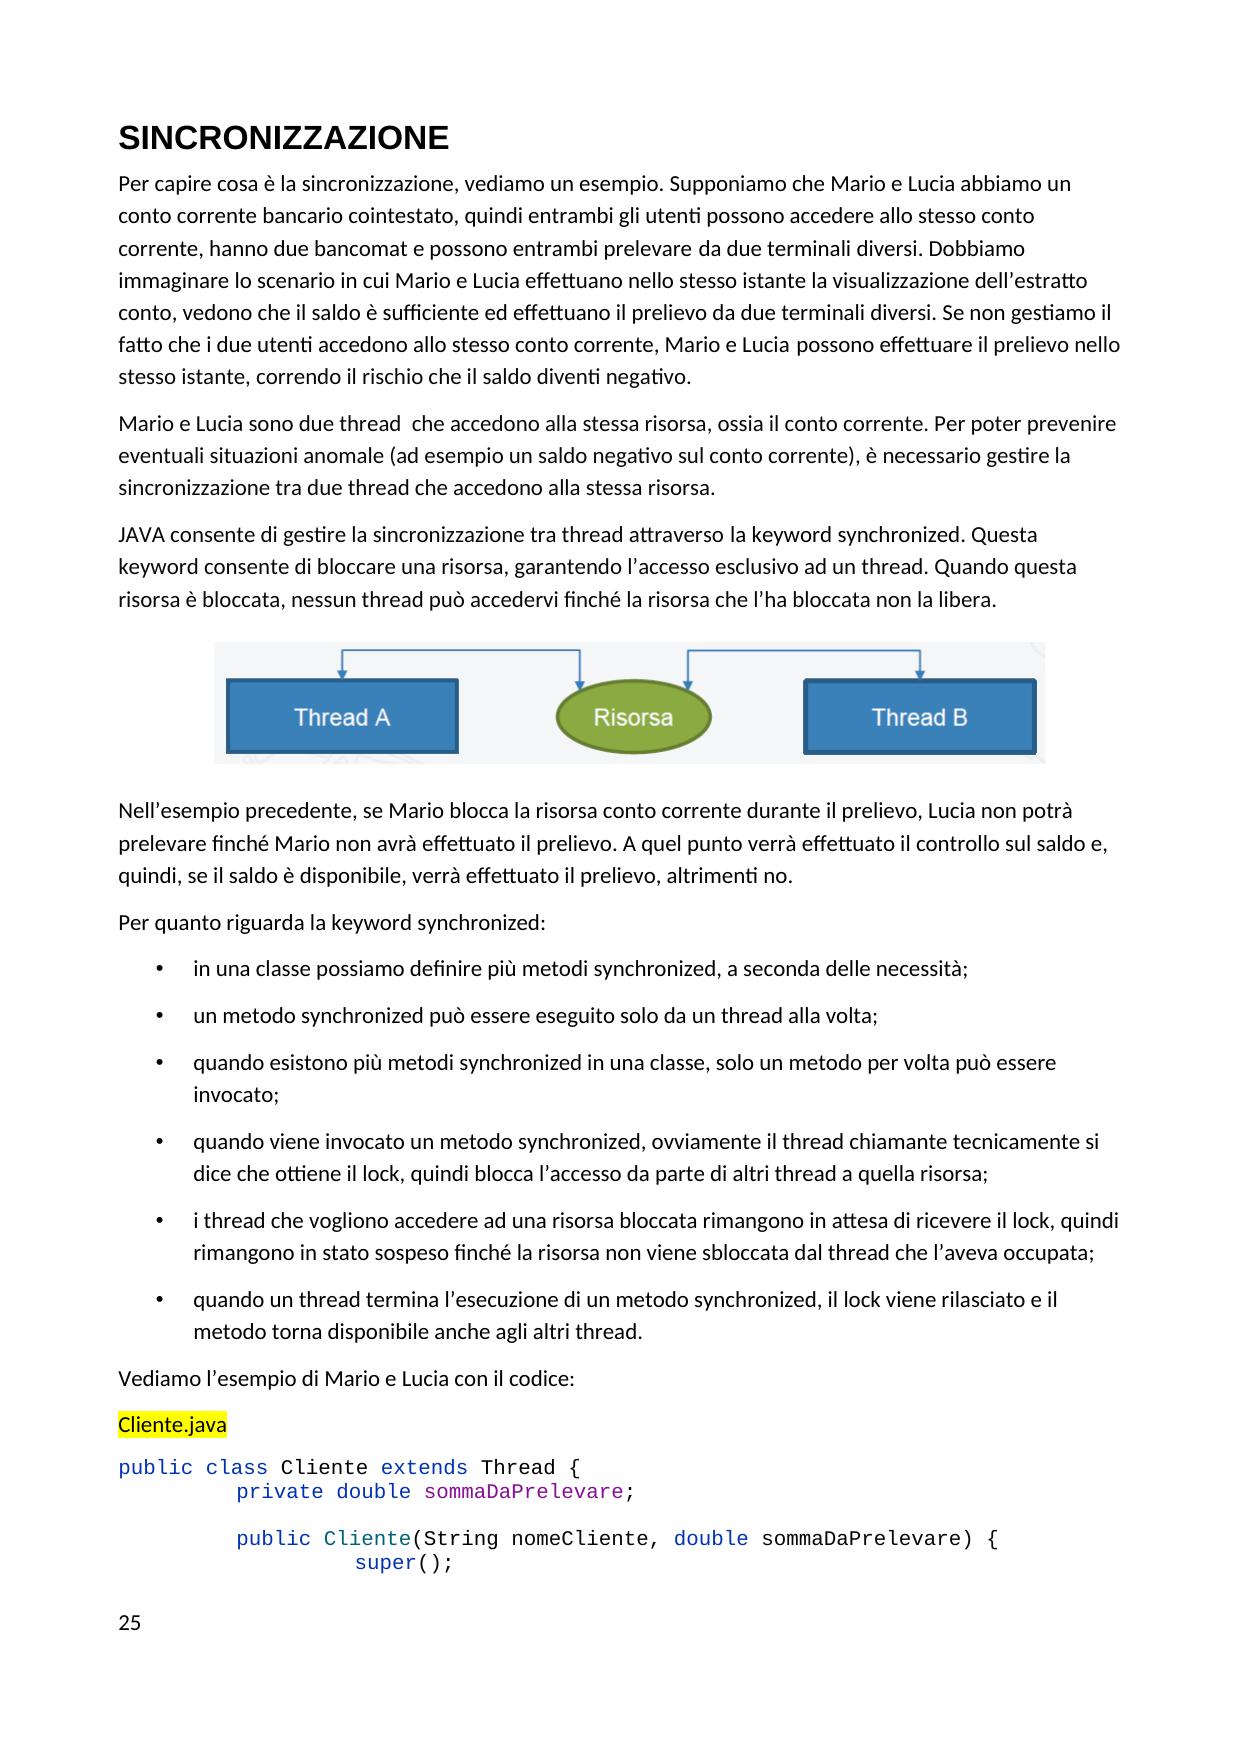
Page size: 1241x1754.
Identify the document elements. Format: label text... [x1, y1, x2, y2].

text Vediamo l’esempio di Mario e Lucia con il codice: [118, 1364, 1122, 1392]
text Per quanto riguarda la keyword synchronized: [118, 908, 1122, 936]
list un metodo synchronized può essere eseguito solo da un thread alla volta; [156, 1001, 1122, 1029]
text Per capire cosa è la sincronizzazione, vediamo un esempio. Supponiamo che Mario e Lucia abbiamo un conto corrente bancario cointestato, quindi entrambi gli utenti possono accedere allo stesso conto corrente, hanno due bancomat e possono entrambi prelevare da due terminali diversi. Dobbiamo immaginare lo scenario in cui Mario e Lucia effettuano nello stesso istante la visualizzazione dell’estratto conto, vedono che il saldo è sufficiente ed effettuano il prelievo da due terminali diversi. Se non gestiamo il fatto che i due utenti accedono allo stesso conto corrente, Mario e Lucia possono effettuare il prelievo nello stesso istante, correndo il rischio che il saldo diventi negativo. [118, 169, 1122, 390]
text Nell’esempio precedente, se Mario blocca la risorsa conto corrente durante il prelievo, Lucia non potrà prelevare finché Mario non avrà effettuato il prelievo. A quel punto verrà effettuato il controllo sul saldo e, quindi, se il saldo è disponibile, verrà effettuato il prelievo, altrimenti no. [118, 796, 1122, 889]
list in una classe possiamo definire più metodi synchronized, a seconda delle necessità; [156, 954, 1122, 982]
list quando viene invocato un metodo synchronized, ovviamente il thread chiamante tecnicamente si dice che ottiene il lock, quindi blocca l’accesso da parte di altri thread a quella risorsa; [156, 1127, 1122, 1187]
picture [214, 642, 1046, 764]
text public class Cliente extends Thread { private double sommaDaPrelevare; public Cliente(String nomeCliente, double sommaDaPrelevare) { super(); [118, 1457, 1122, 1576]
list quando esistono più metodi synchronized in una classe, solo un metodo per volta può essere invocato; [156, 1048, 1122, 1108]
text Cliente.java [118, 1411, 1122, 1438]
text JAVA consente di gestire la sincronizzazione tra thread attraverso la keyword synchronized. Questa keyword consente di bloccare una risorsa, garantendo l’accesso esclusivo ad un thread. Quando questa risorsa è bloccata, nessun thread può accedervi finché la risorsa che l’ha bloccata non la libera. [118, 520, 1122, 613]
list i thread che vogliono accedere ad una risorsa bloccata rimangono in attesa di ricevere il lock, quindi rimangono in stato sospeso finché la risorsa non viene sbloccata dal thread che l’aveva occupata; [156, 1206, 1122, 1266]
subtitle SINCRONIZZAZIONE [118, 118, 1122, 157]
list quando un thread termina l’esecuzione di un metodo synchronized, il lock viene rilasciato e il metodo torna disponibile anche agli altri thread. [156, 1285, 1122, 1345]
text Mario e Lucia sono due thread che accedono alla stessa risorsa, ossia il conto corrente. Per poter prevenire eventuali situazioni anomale (ad esempio un saldo negativo sul conto corrente), è necessario gestire la sincronizzazione tra due thread che accedono alla stessa risorsa. [118, 409, 1122, 502]
